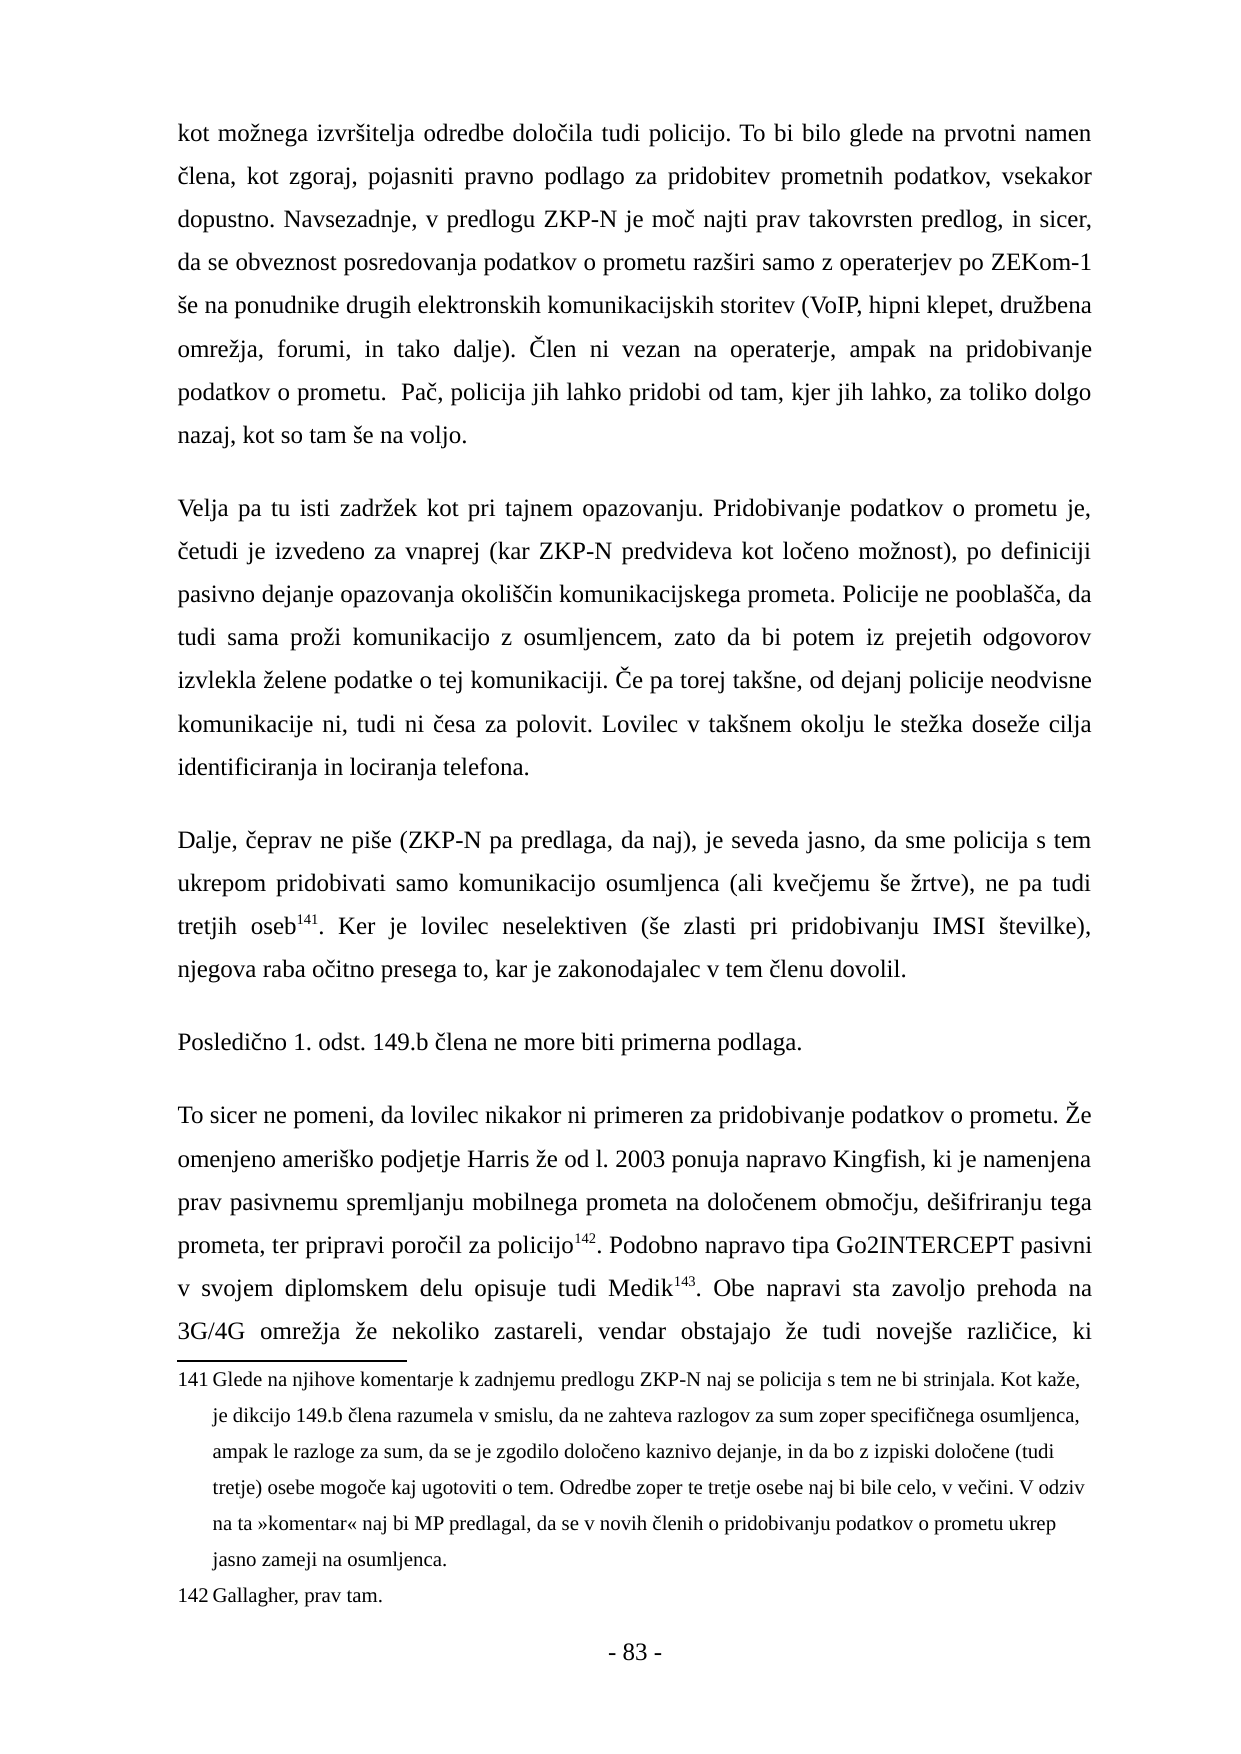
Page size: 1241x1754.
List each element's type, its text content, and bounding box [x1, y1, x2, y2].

text To sicer ne pomeni, da lovilec nikakor ni primeren za pridobivanje podatkov o prometu. Že omenjeno ameriško podjetje Harris že od l. 2003 ponuja napravo Kingfish, ki je namenjena prav pasivnemu spremljanju mobilnega prometa na določenem območju, dešifriranju tega prometa, ter pripravi poročil za policijo. Podobno napravo tipa Go2INTERCEPT pasivni v svojem diplomskem delu opisuje tudi Medik. Obe napravi sta zavoljo prehoda na 3G/4G omrežja že nekoliko zastareli, vendar obstajajo že tudi novejše različice, ki [177, 1101, 1093, 1345]
text Posledično 1. odst. 149.b člena ne more biti primerna podlaga. [177, 1027, 1093, 1056]
text Gallagher, prav tam. [177, 1583, 1093, 1607]
text Glede na njihove komentarje k zadnjemu predlogu ZKP-N naj se policija s tem ne bi strinjala. Kot kaže, je dikcijo 149.b člena razumela v smislu, da ne zahteva razlogov za sum zoper specifičnega osumljenca, ampak le razloge za sum, da se je zgodilo določeno kaznivo dejanje, in da bo z izpiski določene (tudi tretje) osebe mogoče kaj ugotoviti o tem. Odredbe zoper te tretje osebe naj bi bile celo, v večini. V odziv na ta »komentar« naj bi MP predlagal, da se v novih členih o pridobivanju podatkov o prometu ukrep jasno zameji na osumljenca. [177, 1367, 1093, 1571]
text Dalje, čeprav ne piše (ZKP-N pa predlaga, da naj), je seveda jasno, da sme policija s tem ukrepom pridobivati samo komunikacijo osumljenca (ali kvečjemu še žrtve), ne pa tudi tretjih oseb. Ker je lovilec neselektiven (še zlasti pri pridobivanju IMSI številke), njegova raba očitno presega to, kar je zakonodajalec v tem členu dovolil. [177, 825, 1093, 983]
text Velja pa tu isti zadržek kot pri tajnem opazovanju. Pridobivanje podatkov o prometu je, četudi je izvedeno za vnaprej (kar ZKP-N predvideva kot ločeno možnost), po definiciji pasivno dejanje opazovanja okoliščin komunikacijskega prometa. Policije ne pooblašča, da tudi sama proži komunikacijo z osumljencem, zato da bi potem iz prejetih odgovorov izvlekla želene podatke o tej komunikaciji. Če pa torej takšne, od dejanj policije neodvisne komunikacije ni, tudi ni česa za polovit. Lovilec v takšnem okolju le stežka doseže cilja identificiranja in lociranja telefona. [177, 493, 1093, 781]
text kot možnega izvršitelja odredbe določila tudi policijo. To bi bilo glede na prvotni namen člena, kot zgoraj, pojasniti pravno podlago za pridobitev prometnih podatkov, vsekakor dopustno. Navsezadnje, v predlogu ZKP-N je moč najti prav takovrsten predlog, in sicer, da se obveznost posredovanja podatkov o prometu razširi samo z operaterjev po ZEKom-1 še na ponudnike drugih elektronskih komunikacijskih storitev (VoIP, hipni klepet, družbena omrežja, forumi, in tako dalje). Člen ni vezan na operaterje, ampak na pridobivanje podatkov o prometu. Pač, policija jih lahko pridobi od tam, kjer jih lahko, za toliko dolgo nazaj, kot so tam še na voljo. [177, 118, 1093, 449]
